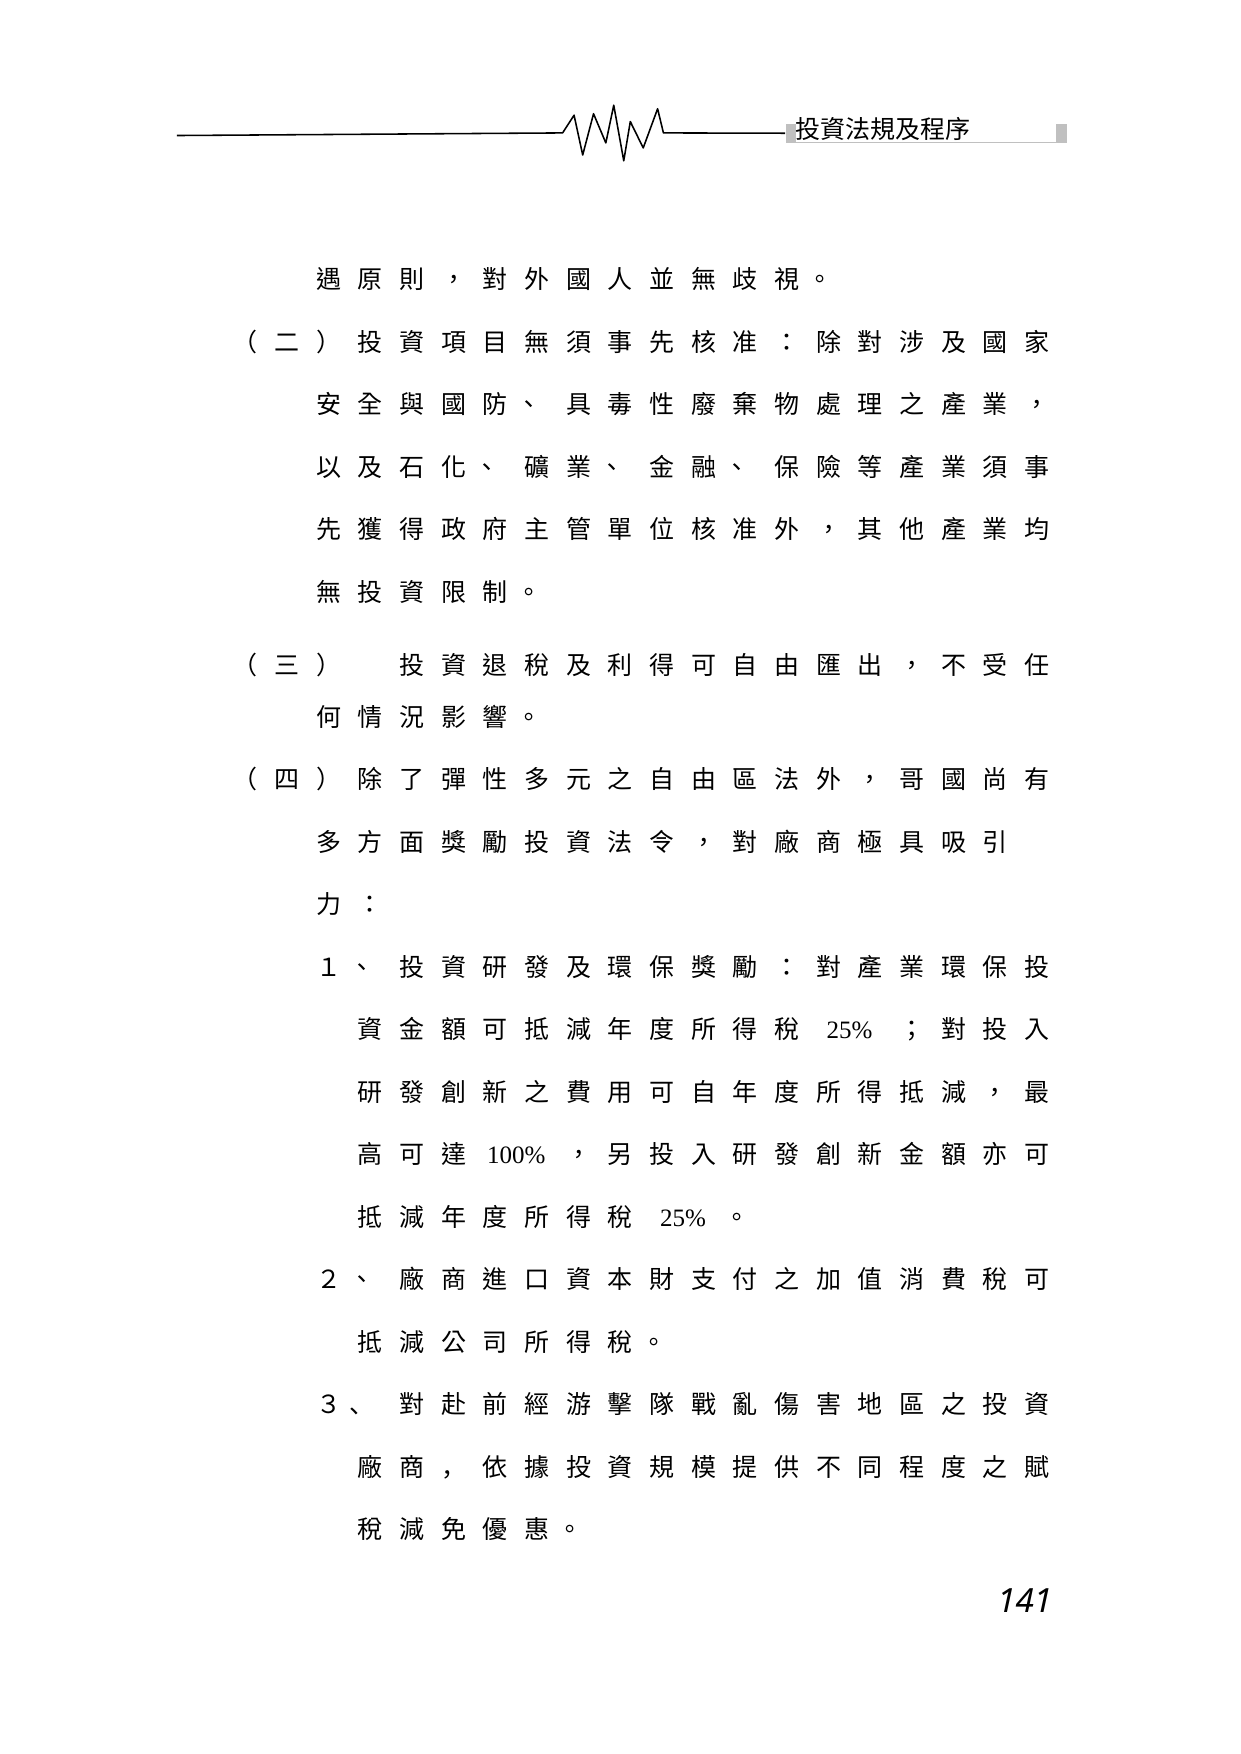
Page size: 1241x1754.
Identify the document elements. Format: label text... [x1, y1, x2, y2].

text （三） 投資退稅及利得可自由匯出，不受任何情況影響。 [207, 611, 1058, 736]
text ３、對赴前經游擊隊戰亂傷害地區之投資廠商，依據投資規模提供不同程度之賦稅減免優惠。 [281, 1361, 1058, 1549]
text １、投資研發及環保獎勵：對產業環保投資金額可抵減年度所得稅25%；對投入研發創新之費用可自年度所得抵減，最高可達100%，另投入研發創新金額亦可抵減年度所得稅25%。 [281, 924, 1058, 1236]
text （二）投資項目無須事先核准：除對涉及國家安全與國防、具毒性廢棄物處理之產業，以及石化、礦業、金融、保險等產業須事先獲得政府主管單位核准外，其他產業均無投資限制。 [207, 299, 1058, 611]
text ２、廠商進口資本財支付之加值消費稅可抵減公司所得稅。 [281, 1236, 1058, 1361]
text （四）除了彈性多元之自由區法外，哥國尚有多方面獎勵投資法令，對廠商極具吸引力： [207, 736, 1058, 924]
text 遇原則，對外國人並無歧視。 [207, 236, 1058, 299]
